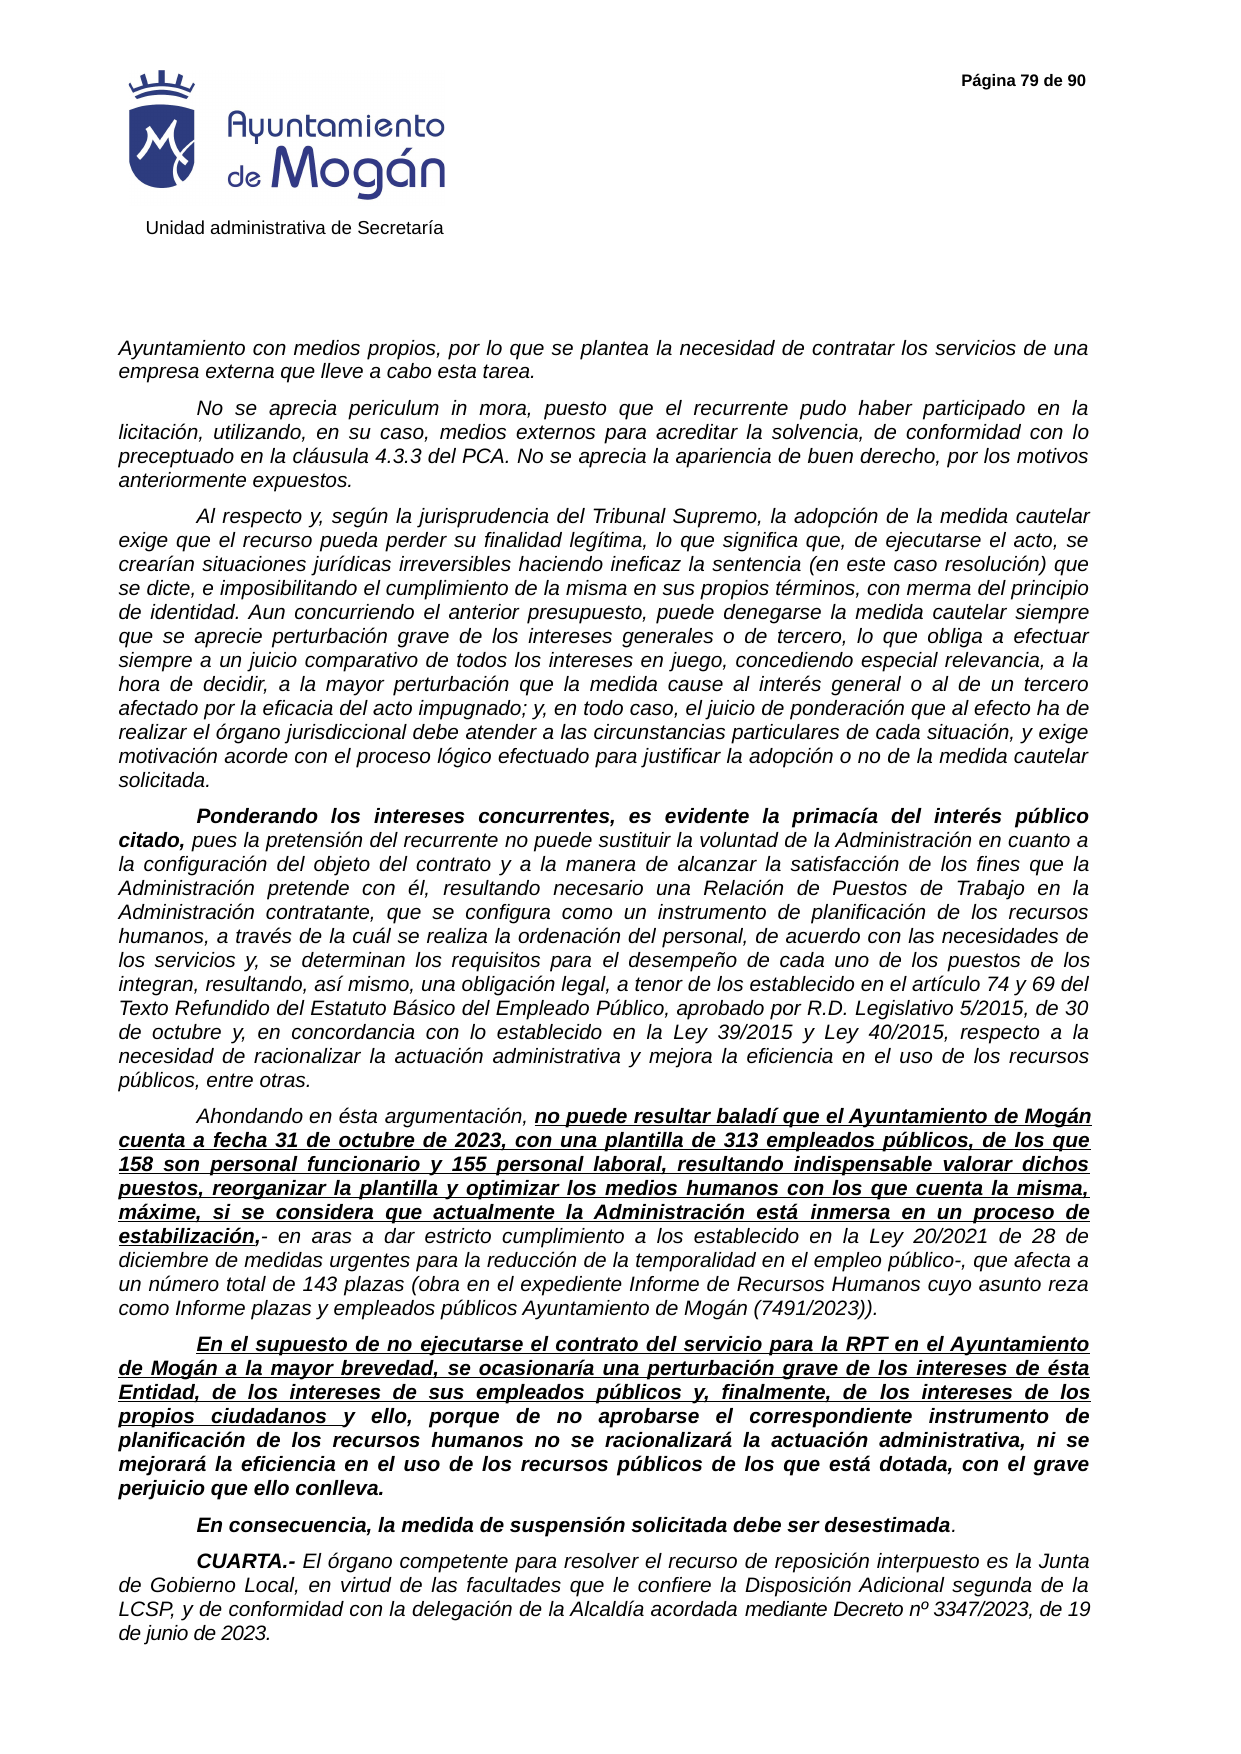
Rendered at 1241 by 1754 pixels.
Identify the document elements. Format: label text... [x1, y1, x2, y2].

text CUARTA.- El órgano competente para resolver el recurso de reposición interpuesto es la Junta de Gobierno Local, en virtud de las facultades que le confiere la Disposición Adicional segunda de la LCSP, y de conformidad con la delegación de la Alcaldía acordada mediante Decreto nº 3347/2023, de 19 de junio de 2023. [118, 1549, 1092, 1645]
text En el supuesto de no ejecutarse el contrato del servicio para la RPT en el Ayuntamiento de Mogán a la mayor brevedad, se ocasionaría una perturbación grave de los intereses de ésta Entidad, de los intereses de sus empleados públicos y, finalmente, de los intereses de los propios ciudadanos y ello, porque de no aprobarse el correspondiente instrumento de planificación de los recursos humanos no se racionalizará la actuación administrativa, ni se mejorará la eficiencia en el uso de los recursos públicos de los que está dotada, con el grave perjuicio que ello conlleva. [118, 1332, 1092, 1500]
text Al respecto y, según la jurisprudencia del Tribunal Supremo, la adopción de la medida cautelar exige que el recurso pueda perder su finalidad legítima, lo que significa que, de ejecutarse el acto, se crearían situaciones jurídicas irreversibles haciendo ineficaz la sentencia (en este caso resolución) que se dicte, e imposibilitando el cumplimiento de la misma en sus propios términos, con merma del principio de identidad. Aun concurriendo el anterior presupuesto, puede denegarse la medida cautelar siempre que se aprecie perturbación grave de los intereses generales o de tercero, lo que obliga a efectuar siempre a un juicio comparativo de todos los intereses en juego, concediendo especial relevancia, a la hora de decidir, a la mayor perturbación que la medida cause al interés general o al de un tercero afectado por la eficacia del acto impugnado; y, en todo caso, el juicio de ponderación que al efecto ha de realizar el órgano jurisdiccional debe atender a las circunstancias particulares de cada situación, y exige motivación acorde con el proceso lógico efectuado para justificar la adopción o no de la medida cautelar solicitada. [118, 504, 1092, 792]
text Ayuntamiento con medios propios, por lo que se plantea la necesidad de contratar los servicios de una empresa externa que lleve a cabo esta tarea. [118, 335, 1092, 383]
text No se aprecia periculum in mora, puesto que el recurrente pudo haber participado en la licitación, utilizando, en su caso, medios externos para acreditar la solvencia, de conformidad con lo preceptuado en la cláusula 4.3.3 del PCA. No se aprecia la apariencia de buen derecho, por los motivos anteriormente expuestos. [118, 396, 1092, 492]
text En consecuencia, la medida de suspensión solicitada debe ser desestimada. [118, 1512, 1092, 1536]
picture [128, 70, 445, 206]
text Ahondando en ésta argumentación, no puede resultar baladí que el Ayuntamiento de Mogán cuenta a fecha 31 de octubre de 2023, con una plantilla de 313 empleados públicos, de los que 158 son personal funcionario y 155 personal laboral, resultando indispensable valorar dichos puestos, reorganizar la plantilla y optimizar los medios humanos con los que cuenta la misma, máxime, si se considera que actualmente la Administración está inmersa en un proceso de estabilización,- en aras a dar estricto cumplimiento a los establecido en la Ley 20/2021 de 28 de diciembre de medidas urgentes para la reducción de la temporalidad en el empleo público-, que afecta a un número total de 143 plazas (obra en el expediente Informe de Recursos Humanos cuyo asunto reza como Informe plazas y empleados públicos Ayuntamiento de Mogán (7491/2023)). [118, 1104, 1092, 1320]
text Ponderando los intereses concurrentes, es evidente la primacía del interés público citado, pues la pretensión del recurrente no puede sustituir la voluntad de la Administración en cuanto a la configuración del objeto del contrato y a la manera de alcanzar la satisfacción de los fines que la Administración pretende con él, resultando necesario una Relación de Puestos de Trabajo en la Administración contratante, que se configura como un instrumento de planificación de los recursos humanos, a través de la cuál se realiza la ordenación del personal, de acuerdo con las necesidades de los servicios y, se determinan los requisitos para el desempeño de cada uno de los puestos de los integran, resultando, así mismo, una obligación legal, a tenor de los establecido en el artículo 74 y 69 del Texto Refundido del Estatuto Básico del Empleado Público, aprobado por R.D. Legislativo 5/2015, de 30 de octubre y, en concordancia con lo establecido en la Ley 39/2015 y Ley 40/2015, respecto a la necesidad de racionalizar la actuación administrativa y mejora la eficiencia en el uso de los recursos públicos, entre otras. [118, 804, 1092, 1092]
